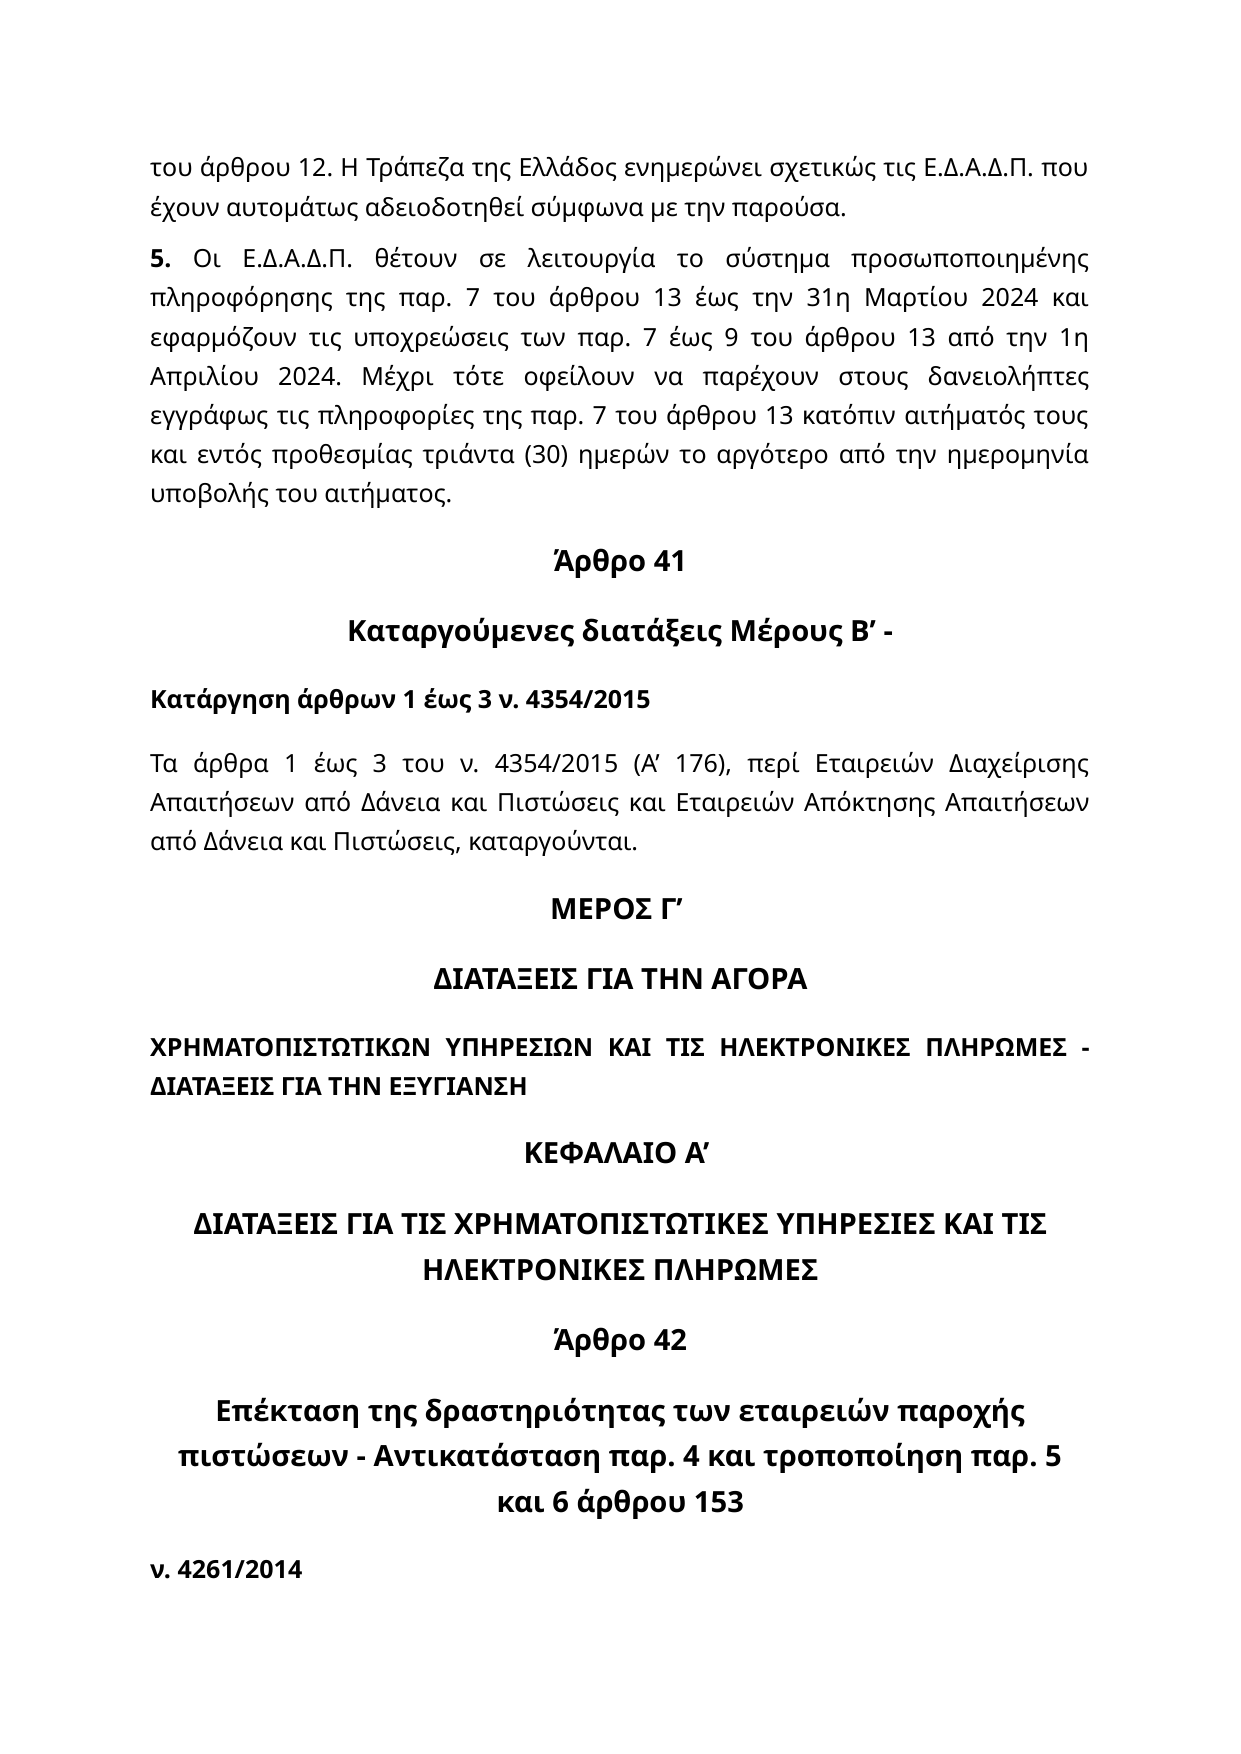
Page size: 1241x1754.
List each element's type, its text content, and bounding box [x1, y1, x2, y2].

subtitle ΔΙΑΤΑΞΕΙΣ ΓΙΑ ΤΗΝ ΑΓΟΡΑ [150, 958, 1090, 998]
text 5. Οι Ε.Δ.Α.Δ.Π. θέτουν σε λειτουργία το σύστημα προσωποποιημένης πληροφόρησης της παρ. 7 του άρθρου 13 έως την 31η Μαρτίου 2024 και εφαρμόζουν τις υποχρεώσεις των παρ. 7 έως 9 του άρθρου 13 από την 1η Απριλίου 2024. Μέχρι τότε οφείλουν να παρέχουν στους δανειολήπτες εγγράφως τις πληροφορίες της παρ. 7 του άρθρου 13 κατόπιν αιτήματός τους και εντός προθεσμίας τριάντα (30) ημερών το αργότερο από την ημερομηνία υποβολής του αιτήματος. [150, 241, 1090, 510]
text Τα άρθρα 1 έως 3 του ν. 4354/2015 (Α’ 176), περί Εταιρειών Διαχείρισης Απαιτήσεων από Δάνεια και Πιστώσεις και Εταιρειών Απόκτησης Απαιτήσεων από Δάνεια και Πιστώσεις, καταργούνται. [150, 745, 1090, 858]
subtitle Άρθρο 42 [150, 1319, 1090, 1359]
subtitle ΔΙΑΤΑΞΕΙΣ ΓΙΑ ΤΙΣ ΧΡΗΜΑΤΟΠΙΣΤΩΤΙΚΕΣ ΥΠΗΡΕΣΙΕΣ ΚΑΙ ΤΙΣ ΗΛΕΚΤΡΟΝΙΚΕΣ ΠΛΗΡΩΜΕΣ [150, 1203, 1090, 1288]
subtitle Άρθρο 41 [150, 540, 1090, 580]
subtitle ΚΕΦΑΛΑΙΟ Α’ [150, 1132, 1090, 1172]
subtitle ΜΕΡΟΣ Γ’ [150, 888, 1090, 928]
text ΧΡΗΜΑΤΟΠΙΣΤΩΤΙΚΩΝ ΥΠΗΡΕΣΙΩΝ ΚΑΙ ΤΙΣ ΗΛΕΚΤΡΟΝΙΚΕΣ ΠΛΗΡΩΜΕΣ - ΔΙΑΤΑΞΕΙΣ ΓΙΑ ΤΗΝ ΕΞΥΓΙΑΝΣΗ [150, 1029, 1090, 1102]
subtitle Καταργούμενες διατάξεις Μέρους Β’ - [150, 611, 1090, 650]
text ν. 4261/2014 [150, 1552, 1090, 1586]
text του άρθρου 12. Η Τράπεζα της Ελλάδος ενημερώνει σχετικώς τις Ε.Δ.Α.Δ.Π. που έχουν αυτομάτως αδειοδοτηθεί σύμφωνα με την παρούσα. [150, 150, 1090, 223]
text Κατάργηση άρθρων 1 έως 3 ν. 4354/2015 [150, 681, 1090, 715]
subtitle Επέκταση της δραστηριότητας των εταιρειών παροχής πιστώσεων - Αντικατάσταση παρ. 4 και τροποποίηση παρ. 5 και 6 άρθρου 153 [150, 1390, 1090, 1521]
